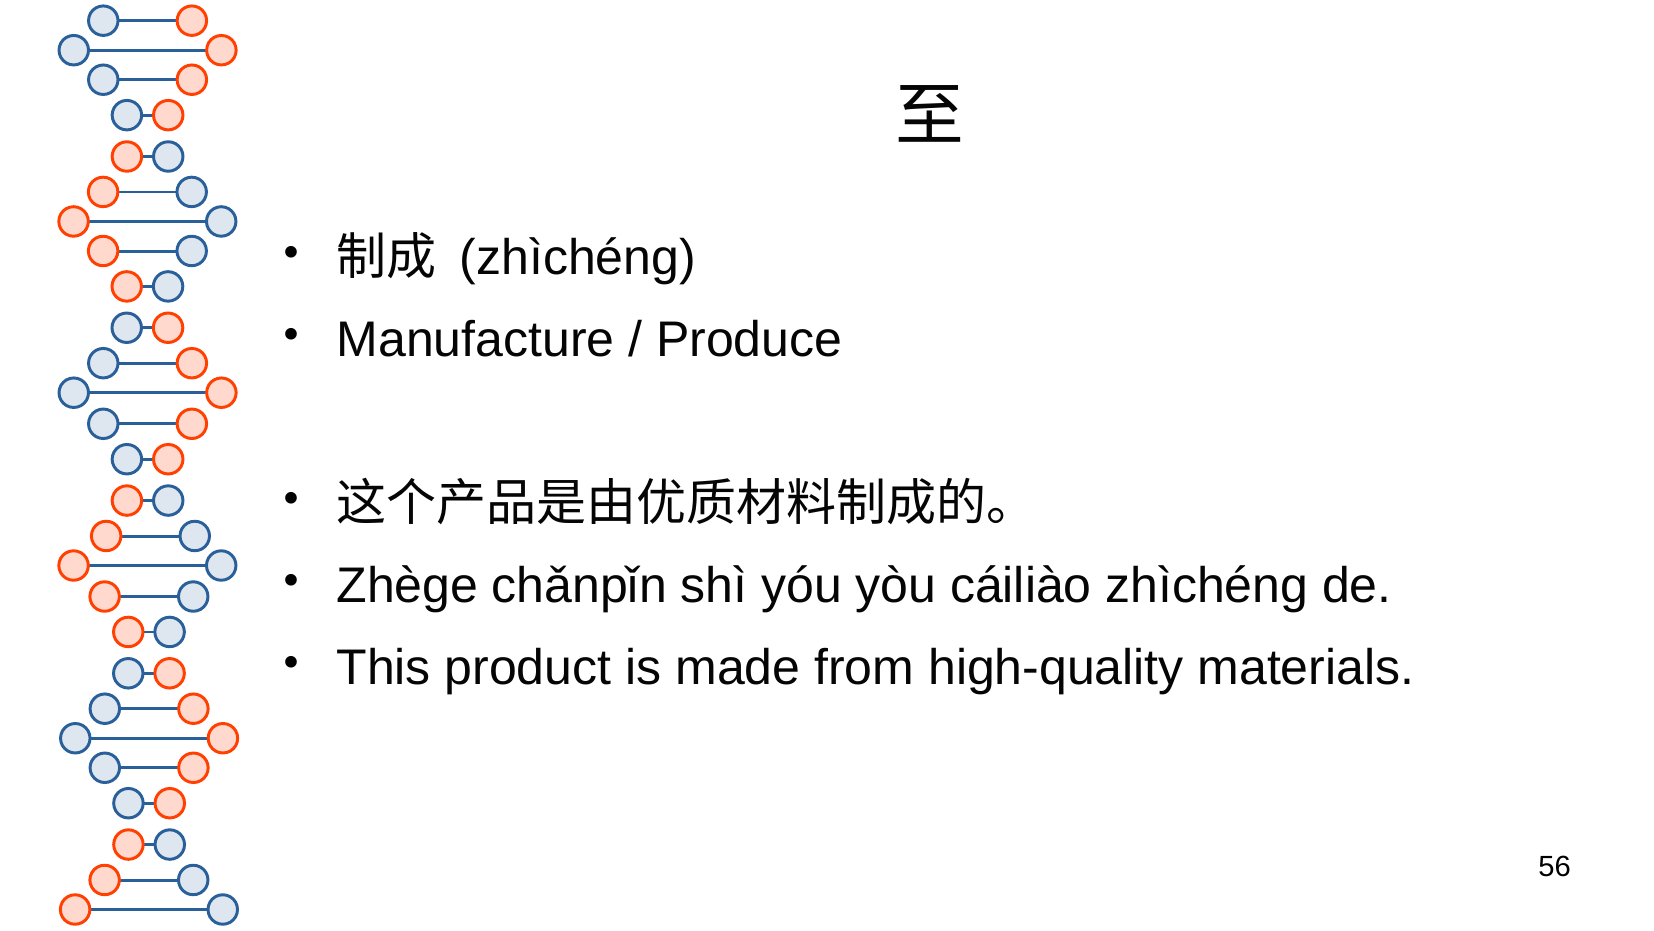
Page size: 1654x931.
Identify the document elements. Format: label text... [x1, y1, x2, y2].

list 制成 (zhìchéng) Manufacture / Produce 这个产品是由优质材料制成的。 Zhège chǎnpǐn shì yóu yòu cáiliào zhìchéng de. This product is made from high-quality materials. [265, 224, 1595, 764]
title 至 [265, 35, 1595, 189]
